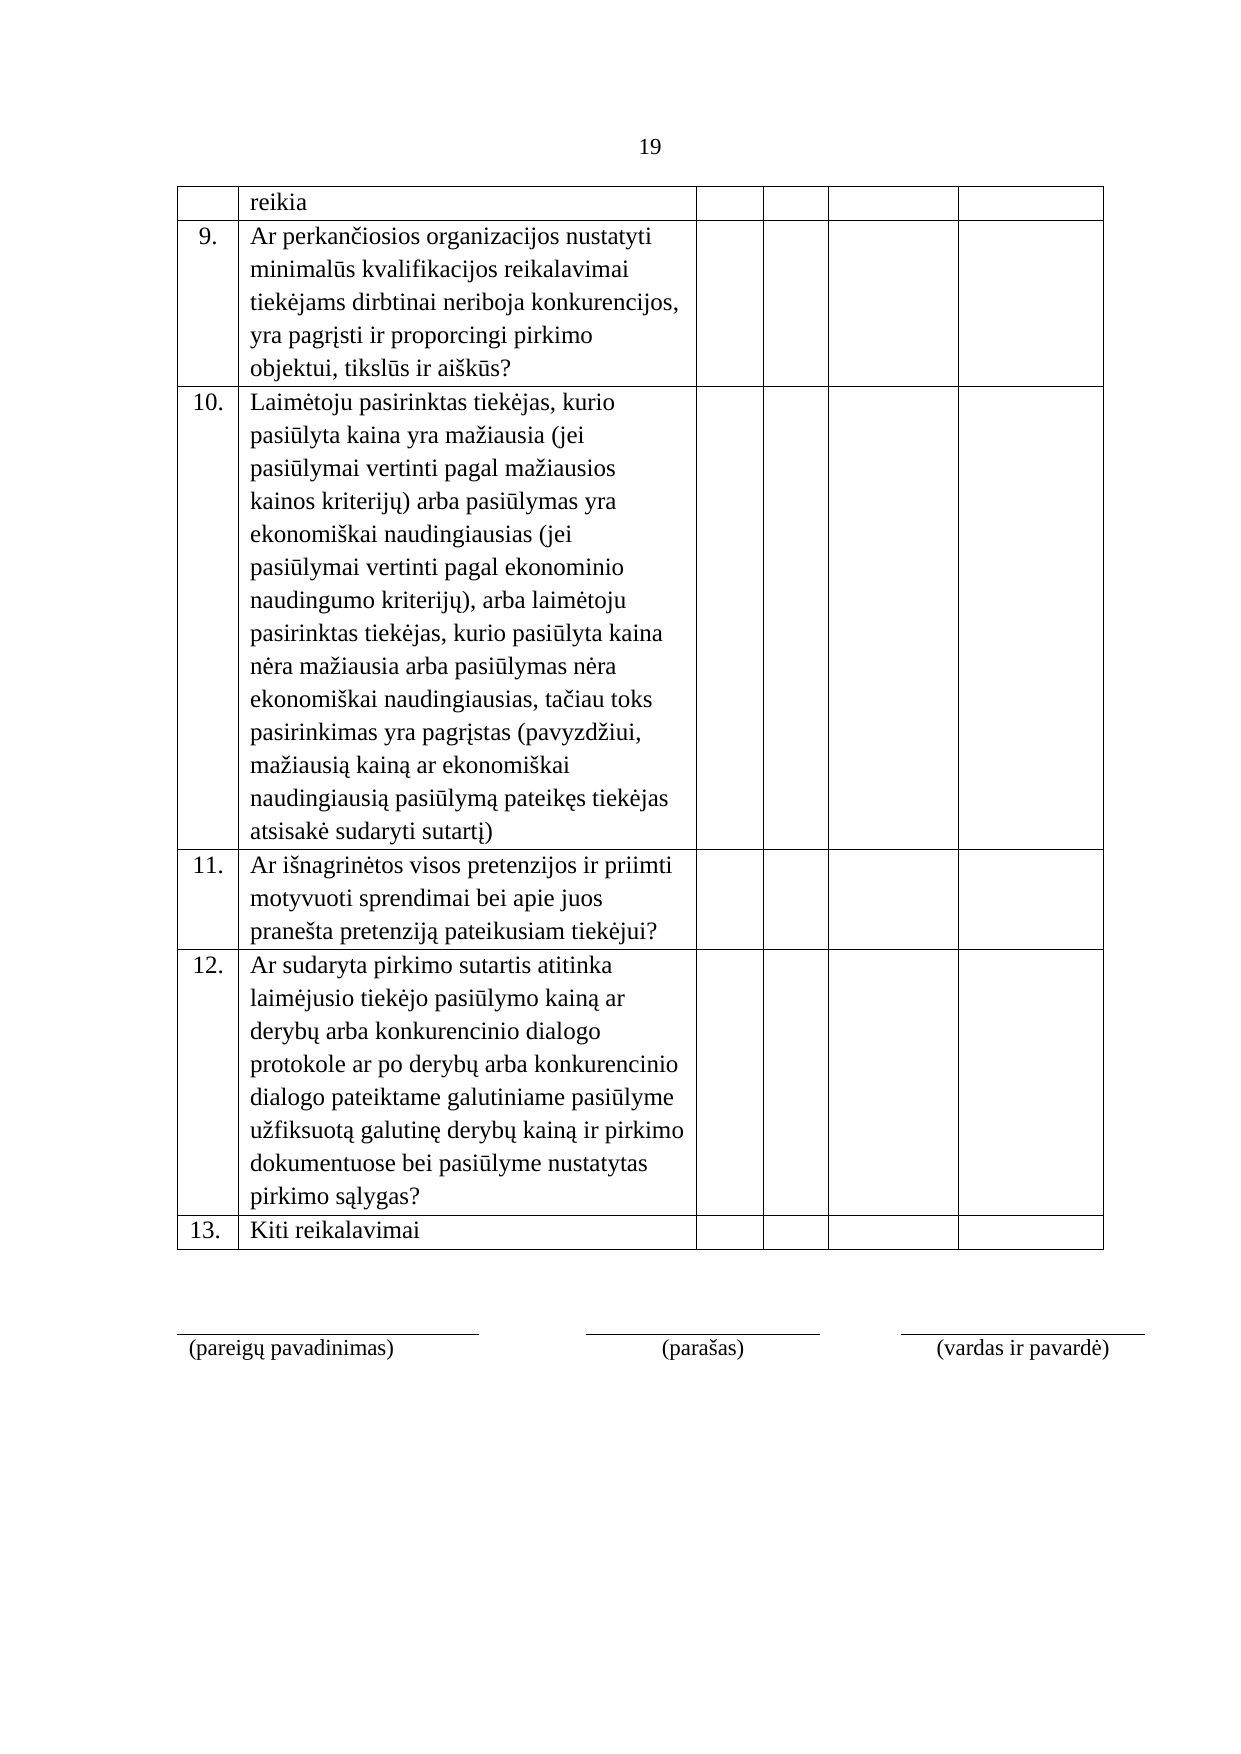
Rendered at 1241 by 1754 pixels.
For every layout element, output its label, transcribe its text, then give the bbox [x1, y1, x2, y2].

table_cell [829, 221, 958, 386]
table_header [820, 1307, 901, 1333]
table_cell 12. [178, 950, 238, 1214]
table_cell [829, 950, 958, 1214]
table_cell Laimėtoju pasirinktas tiekėjas, kurio pasiūlyta kaina yra mažiausia (jei pasiūlymai vertinti pagal mažiausios kainos kriterijų) arba pasiūlymas yra ekonomiškai naudingiausias (jei pasiūlymai vertinti pagal ekonominio naudingumo kriterijų), arba laimėtoju pasirinktas tiekėjas, kurio pasiūlyta kaina nėra mažiausia arba pasiūlymas nėra ekonomiškai naudingiausias, tačiau toks pasirinkimas yra pagrįstas (pavyzdžiui, mažiausią kainą ar ekonomiškai naudingiausią pasiūlymą pateikęs tiekėjas atsisakė sudaryti sutartį) [239, 387, 696, 849]
table_cell [764, 1216, 828, 1248]
table_cell Kiti reikalavimai [239, 1216, 696, 1248]
table_cell [479, 1334, 586, 1361]
table_cell Ar perkančiosios organizacijos nustatyti minimalūs kvalifikacijos reikalavimai tiekėjams dirbtinai neriboja konkurencijos, yra pagrįsti ir proporcingi pirkimo objektui, tikslūs ir aiškūs? [239, 221, 696, 386]
table_cell [959, 850, 1103, 949]
table_cell [697, 950, 763, 1214]
table_cell reikia [239, 187, 696, 220]
table_cell [959, 221, 1103, 386]
table_cell [697, 221, 763, 386]
table_cell [959, 1216, 1103, 1248]
table_header [901, 1307, 1144, 1333]
table_cell Ar išnagrinėtos visos pretenzijos ir priimti motyvuoti sprendimai bei apie juos pranešta pretenziją pateikusiam tiekėjui? [239, 850, 696, 949]
table_header [586, 1307, 820, 1333]
table_cell [178, 187, 238, 220]
table_cell [697, 850, 763, 949]
table_cell [764, 387, 828, 849]
table_cell (parašas) [586, 1335, 820, 1361]
table_header [177, 1307, 478, 1333]
table_cell [829, 1216, 958, 1248]
table_header [479, 1307, 586, 1333]
table_cell [697, 1216, 763, 1248]
table_cell [829, 187, 958, 220]
table_cell 10. [178, 387, 238, 849]
table_cell 13. [178, 1216, 238, 1248]
table_cell (vardas ir pavardė) [901, 1335, 1144, 1361]
table_cell [697, 387, 763, 849]
table_cell [959, 387, 1103, 849]
table_cell [959, 950, 1103, 1214]
table_cell [764, 950, 828, 1214]
table_cell [829, 850, 958, 949]
table_cell [697, 187, 763, 220]
table_cell 11. [178, 850, 238, 949]
table_cell [764, 221, 828, 386]
table_cell Ar sudaryta pirkimo sutartis atitinka laimėjusio tiekėjo pasiūlymo kainą ar derybų arba konkurencinio dialogo protokole ar po derybų arba konkurencinio dialogo pateiktame galutiniame pasiūlyme užfiksuotą galutinę derybų kainą ir pirkimo dokumentuose bei pasiūlyme nustatytas pirkimo sąlygas? [239, 950, 696, 1214]
table_cell [820, 1334, 901, 1361]
table_cell [829, 387, 958, 849]
table_cell [959, 187, 1103, 220]
table_cell 9. [178, 221, 238, 386]
table_cell [764, 187, 828, 220]
table_cell [764, 850, 828, 949]
table_cell (pareigų pavadinimas) [177, 1335, 478, 1361]
